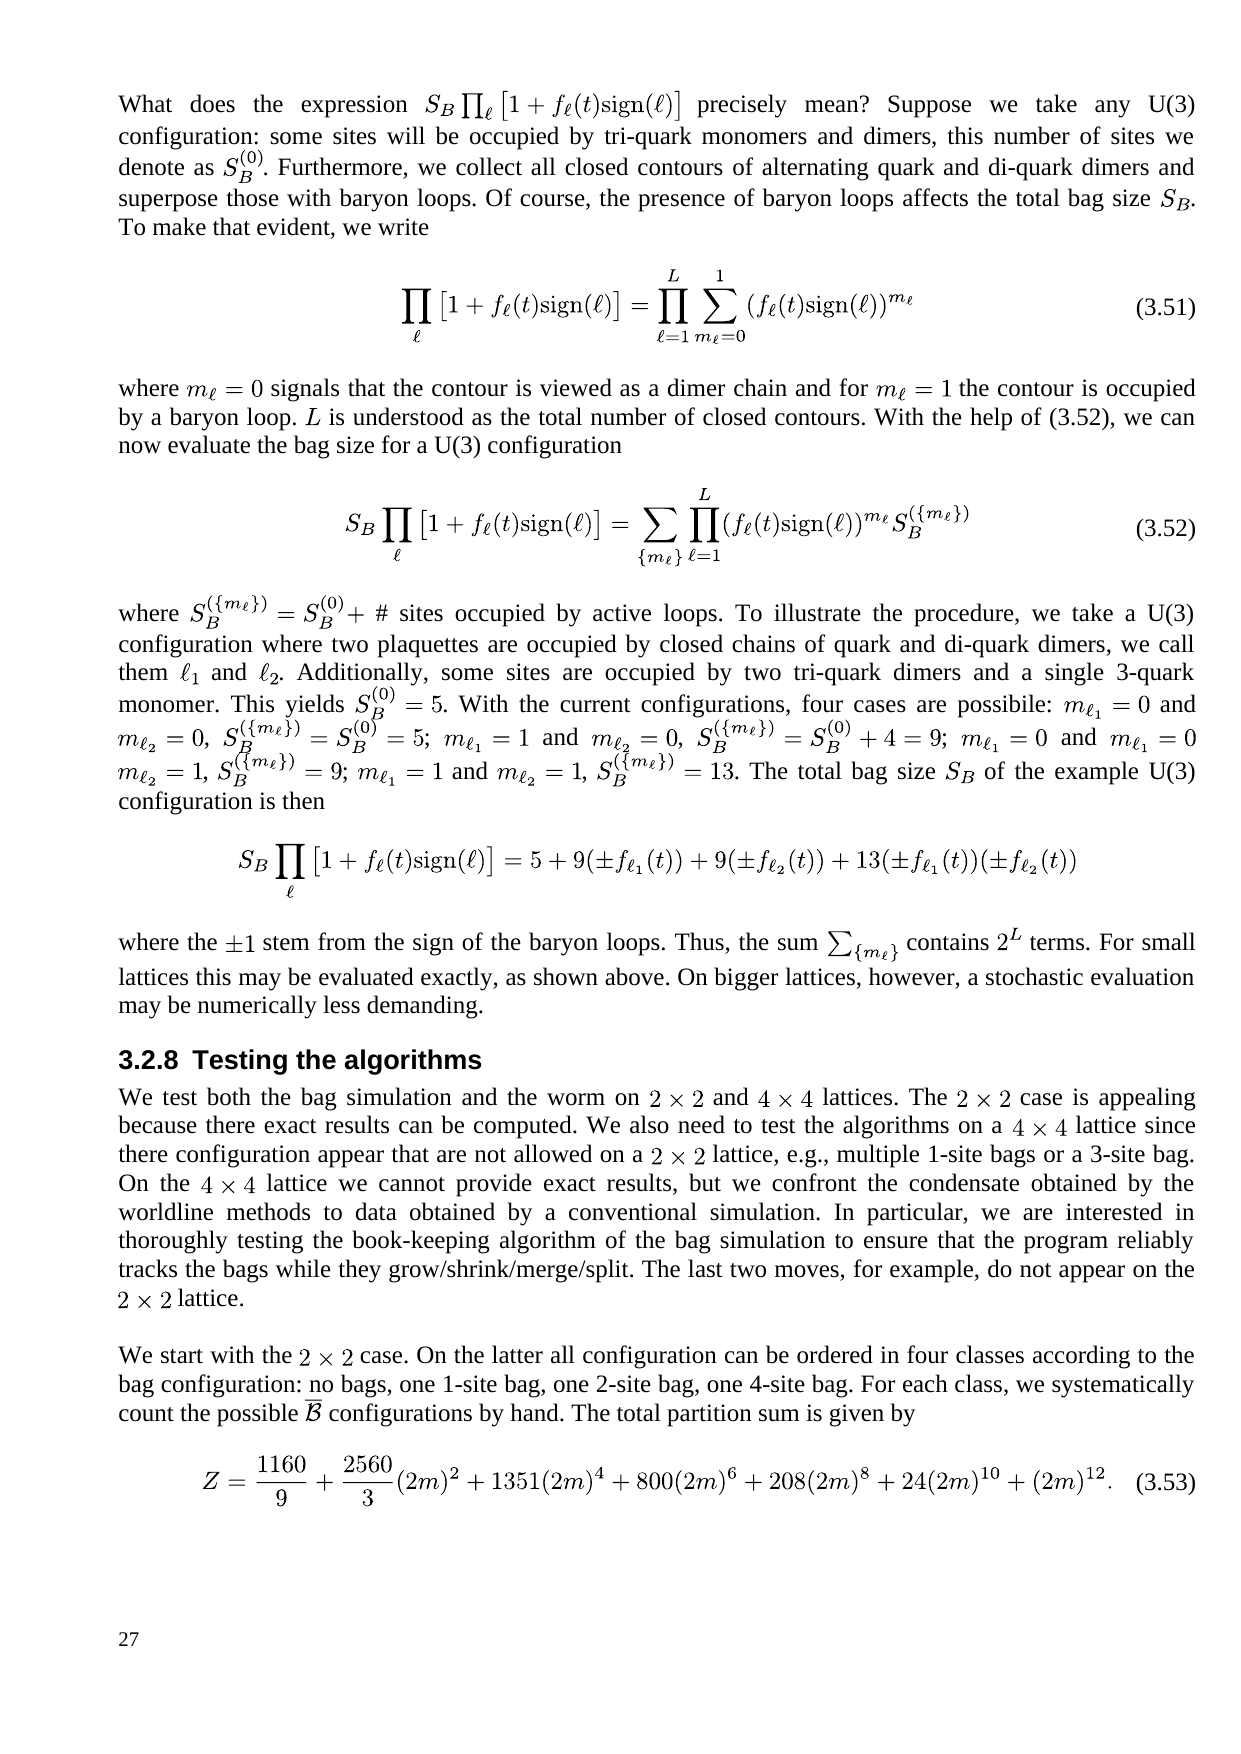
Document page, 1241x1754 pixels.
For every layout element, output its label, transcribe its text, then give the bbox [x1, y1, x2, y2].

subtitle Testing the algorithms [118, 1044, 1196, 1075]
text [118, 269, 670, 344]
text (3.52) [708, 488, 1196, 566]
text where signals that the contour is viewed as a dimer chain and for the contour is occupied by a baryon loop. is understood as the total number of closed contours. With the help of (3.52), we can now evaluate the bag size for a U(3) configuration [118, 373, 1196, 459]
text where # sites occupied by active loops. To illustrate the procedure, we take a U(3) configuration where two plaquettes are occupied by closed chains of quark and di-quark dimers, we call them and . Additionally, some sites are occupied by two tri-quark dimers and a single 3-quark monomer. This yields . With the current configurations, four cases are possibile: and , ; and , ; and , ; and , . The total bag size of the example U(3) configuration is then [118, 595, 1196, 815]
text [118, 1455, 262, 1506]
text What does the expression precisely mean? Suppose we take any U(3) configuration: some sites will be occupied by tri-quark monomers and dimers, this number of sites we denote as . Furthermore, we collect all closed contours of alternating quark and di-quark dimers and superpose those with baryon loops. Of course, the presence of baryon loops affects the total bag size . To make that evident, we write [118, 89, 1196, 241]
text We test both the bag simulation and the worm on and lattices. The case is appealing because there exact results can be computed. We also need to test the algorithms on a lattice since there configuration appear that are not allowed on a lattice, e.g., multiple 1-site bags or a 3-site bag. On the lattice we cannot provide exact results, but we confront the condensate obtained by the worldline methods to data obtained by a conventional simulation. In particular, we are interested in thoroughly testing the book-keeping algorithm of the bag simulation to ensure that the program reliably tracks the bags while they grow/shrink/merge/split. The last two moves, for example, do not appear on the lattice. [118, 1082, 1196, 1312]
text where the stem from the sign of the baryon loops. Thus, the sum contains terms. For small lattices this may be evaluated exactly, as shown above. On bigger lattices, however, a stochastic evaluation may be numerically less demanding. [118, 927, 1196, 1019]
text We start with the case. On the latter all configuration can be ordered in four classes according to the bag configuration: no bags, one 1-site bag, one 2-site bag, one 4-site bag. For each class, we systematically count the possible configurations by hand. The total partition sum is given by [118, 1340, 1196, 1427]
text (3.51) [721, 269, 1196, 344]
text (3.53) [389, 1455, 1196, 1506]
text [118, 488, 701, 566]
